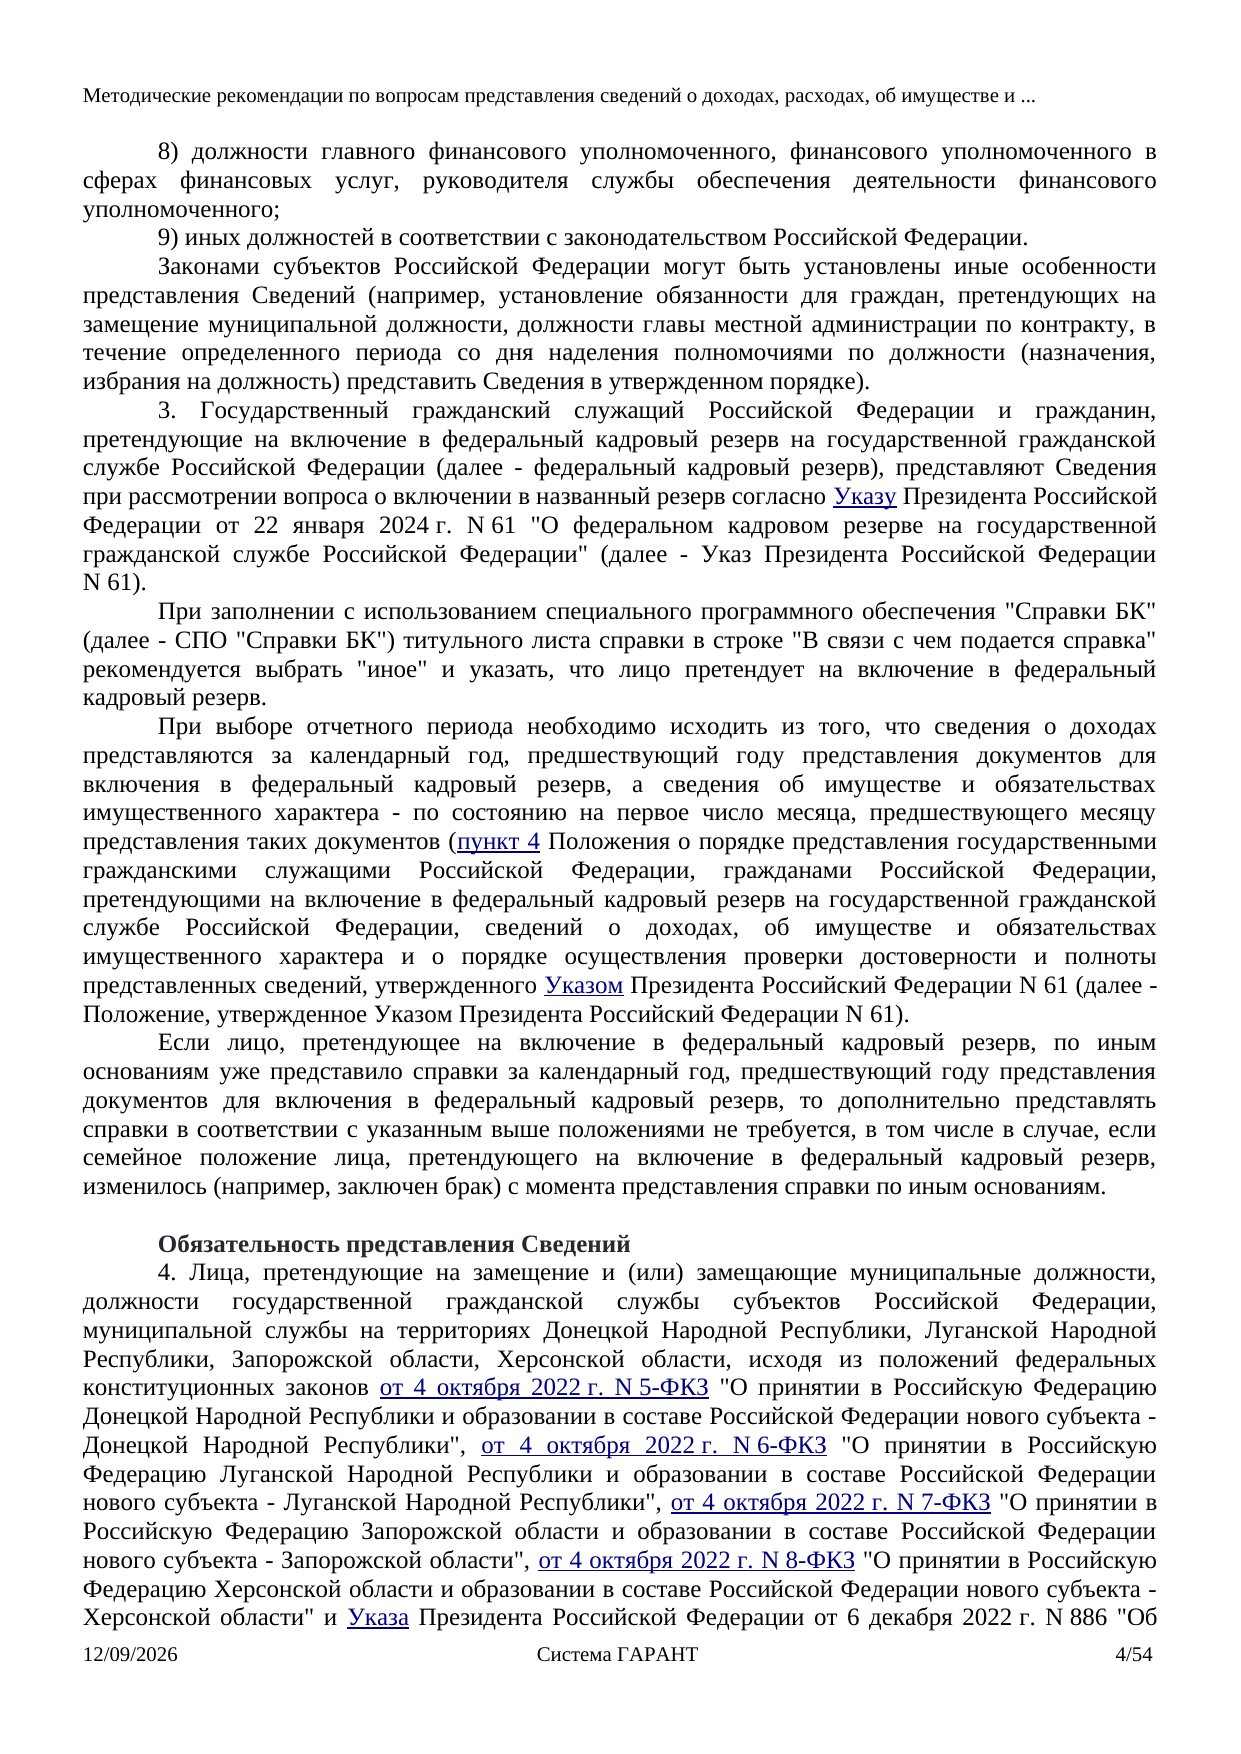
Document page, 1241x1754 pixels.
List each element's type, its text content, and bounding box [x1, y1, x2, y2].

text Обязательность представления Сведений [83, 1229, 1157, 1257]
text При заполнении с использованием специального программного обеспечения "Справки БК" (далее - СПО "Справки БК") титульного листа справки в строке "В связи с чем подается справка" рекомендуется выбрать "иное" и указать, что лицо претендует на включение в федеральный кадровый резерв. [83, 596, 1157, 711]
text При выборе отчетного периода необходимо исходить из того, что сведения о доходах представляются за календарный год, предшествующий году представления документов для включения в федеральный кадровый резерв, а сведения об имуществе и обязательствах имущественного характера - по состоянию на первое число месяца, предшествующего месяцу представления таких документов (пункт 4 Положения о порядке представления государственными гражданскими служащими Российской Федерации, гражданами Российской Федерации, претендующими на включение в федеральный кадровый резерв на государственной гражданской службе Российской Федерации, сведений о доходах, об имуществе и обязательствах имущественного характера и о порядке осуществления проверки достоверности и полноты представленных сведений, утвержденного Указом Президента Российский Федерации N 61 (далее - Положение, утвержденное Указом Президента Российский Федерации N 61). [83, 711, 1157, 1027]
text 3. Государственный гражданский служащий Российской Федерации и гражданин, претендующие на включение в федеральный кадровый резерв на государственной гражданской службе Российской Федерации (далее - федеральный кадровый резерв), представляют Сведения при рассмотрении вопроса о включении в названный резерв согласно Указу Президента Российской Федерации от 22 января 2024 г. N 61 "О федеральном кадровом резерве на государственной гражданской службе Российской Федерации" (далее - Указ Президента Российской Федерации N 61). [83, 395, 1157, 596]
text 9) иных должностей в соответствии с законодательством Российской Федерации. [83, 222, 1157, 251]
text 4. Лица, претендующие на замещение и (или) замещающие муниципальные должности, должности государственной гражданской службы субъектов Российской Федерации, муниципальной службы на территориях Донецкой Народной Республики, Луганской Народной Республики, Запорожской области, Херсонской области, исходя из положений федеральных конституционных законов от 4 октября 2022 г. N 5-ФКЗ "О принятии в Российскую Федерацию Донецкой Народной Республики и образовании в составе Российской Федерации нового субъекта - Донецкой Народной Республики", от 4 октября 2022 г. N 6-ФКЗ "О принятии в Российскую Федерацию Луганской Народной Республики и образовании в составе Российской Федерации нового субъекта - Луганской Народной Республики", от 4 октября 2022 г. N 7-ФКЗ "О принятии в Российскую Федерацию Запорожской области и образовании в составе Российской Федерации нового субъекта - Запорожской области", от 4 октября 2022 г. N 8-ФКЗ "О принятии в Российскую Федерацию Херсонской области и образовании в составе Российской Федерации нового субъекта - Херсонской области" и Указа Президента Российской Федерации от 6 декабря 2022 г. N 886 "Об [83, 1257, 1157, 1631]
text Законами субъектов Российской Федерации могут быть установлены иные особенности представления Сведений (например, установление обязанности для граждан, претендующих на замещение муниципальной должности, должности главы местной администрации по контракту, в течение определенного периода со дня наделения полномочиями по должности (назначения, избрания на должность) представить Сведения в утвержденном порядке). [83, 251, 1157, 395]
text 8) должности главного финансового уполномоченного, финансового уполномоченного в сферах финансовых услуг, руководителя службы обеспечения деятельности финансового уполномоченного; [83, 136, 1157, 222]
text Если лицо, претендующее на включение в федеральный кадровый резерв, по иным основаниям уже представило справки за календарный год, предшествующий году представления документов для включения в федеральный кадровый резерв, то дополнительно представлять справки в соответствии с указанным выше положениями не требуется, в том числе в случае, если семейное положение лица, претендующего на включение в федеральный кадровый резерв, изменилось (например, заключен брак) с момента представления справки по иным основаниям. [83, 1027, 1157, 1200]
